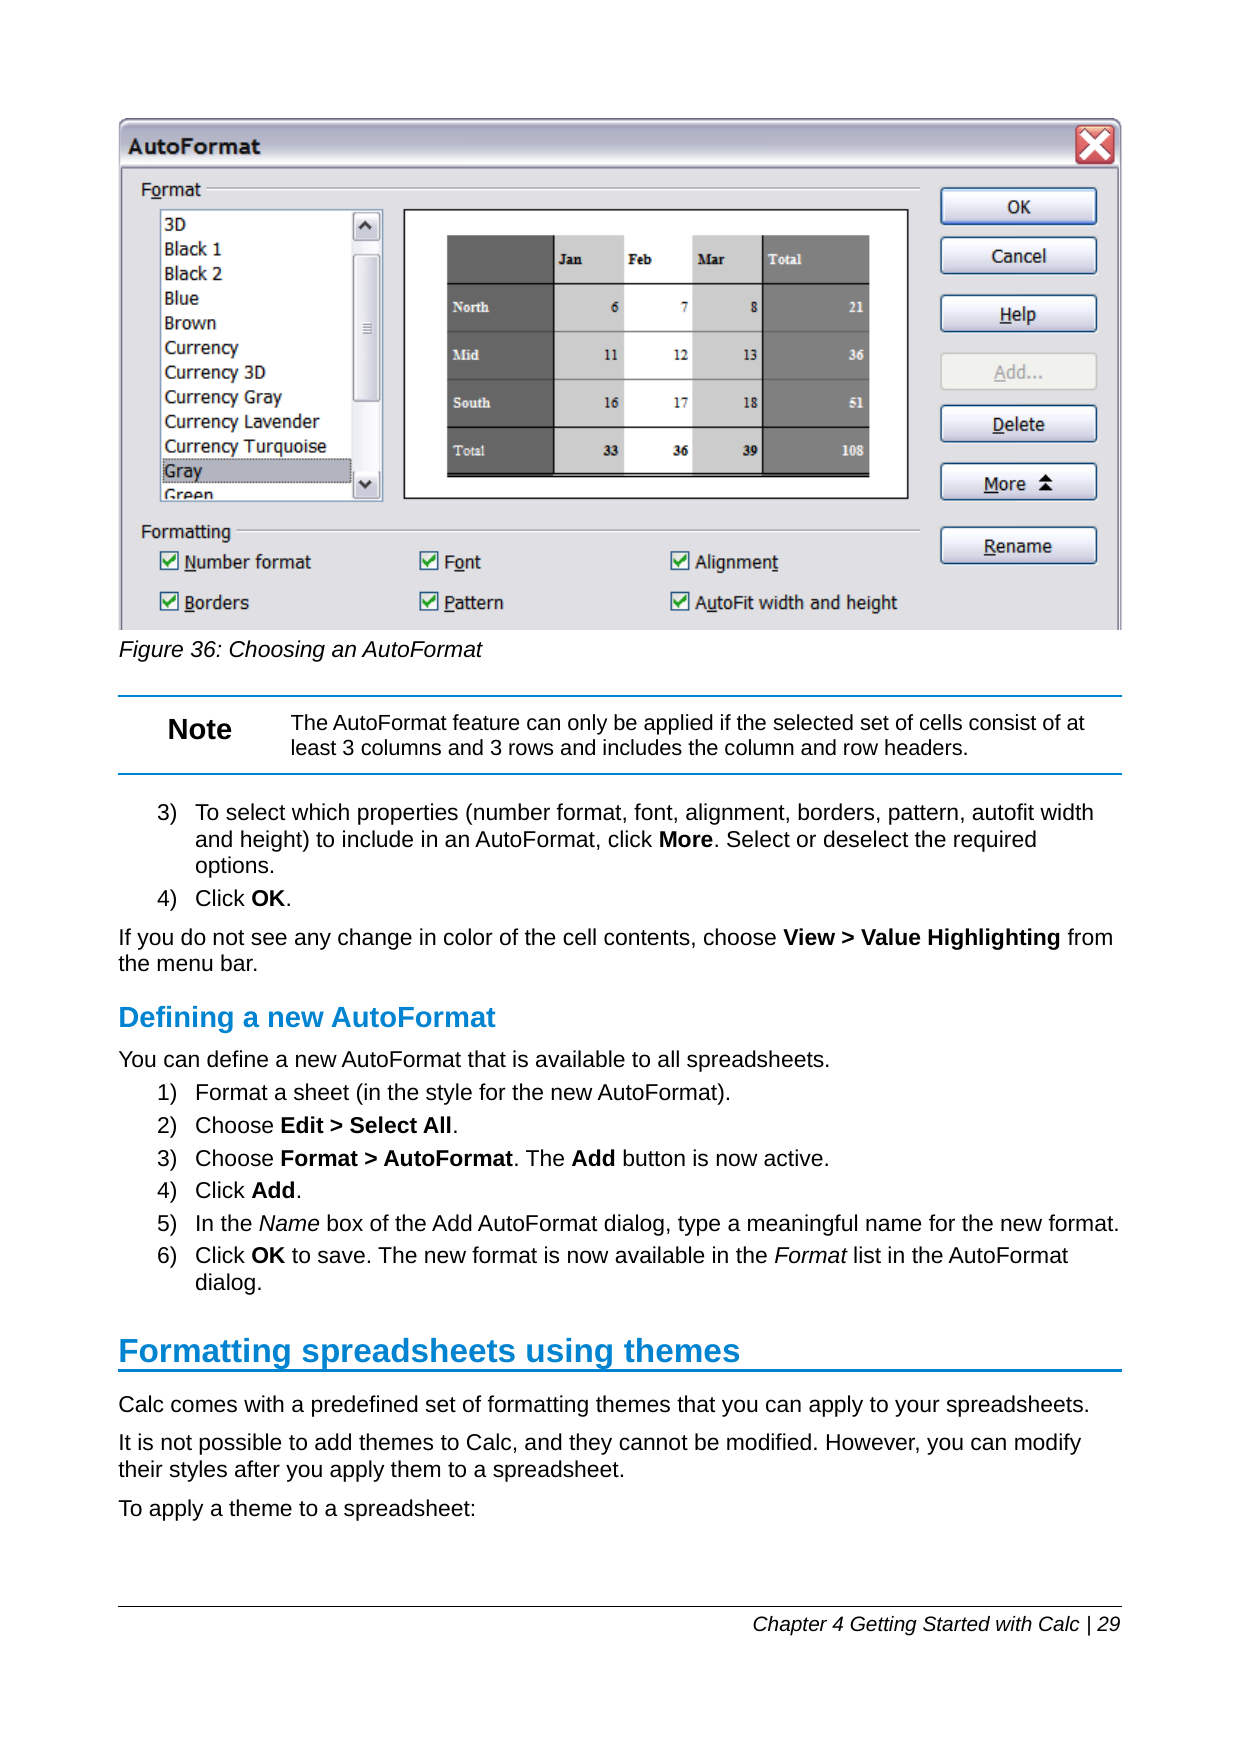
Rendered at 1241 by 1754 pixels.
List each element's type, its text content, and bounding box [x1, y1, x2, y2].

picture [118, 118, 1122, 630]
list Click Add. [177, 1177, 1122, 1203]
text It is not possible to add themes to Calc, and they cannot be modified. However, you can modify their styles after you apply them to a spreadsheet. [118, 1429, 1122, 1482]
table_header The AutoFormat feature can only be applied if the selected set of cells consist of at least 3 columns and 3 rows and includes the column and row headers. [281, 697, 1122, 773]
subtitle Formatting spreadsheets using themes [118, 1331, 1122, 1369]
list Click OK to save. The new format is now available in the Format list in the AutoFormat dialog. [177, 1242, 1122, 1295]
list You can define a new AutoFormat that is available to all spreadsheets. [118, 1046, 1122, 1073]
text If you do not see any change in color of the cell contents, choose View > Value Highlighting from the menu bar. [118, 923, 1122, 976]
text To apply a theme to a spreadsheet: [118, 1494, 1122, 1521]
text Figure 96: Choosing an AutoFormat [119, 636, 1121, 662]
list Format a sheet (in the style for the new AutoFormat). [177, 1079, 1122, 1106]
table_header Note [118, 697, 281, 773]
list Choose Edit > Select All. [177, 1112, 1122, 1138]
text Calc comes with a predefined set of formatting themes that you can apply to your spreadsheets. [118, 1391, 1122, 1417]
list Choose Format > AutoFormat. The Add button is now active. [177, 1144, 1122, 1171]
list In the Name box of the Add AutoFormat dialog, type a meaningful name for the new format. [177, 1210, 1122, 1236]
subtitle Defining a new AutoFormat [118, 1001, 1122, 1034]
list Click OK. [177, 885, 1122, 911]
list To select which properties (number format, font, alignment, borders, pattern, autofit width and height) to include in an AutoFormat, click More. Select or deselect the required options. [177, 799, 1122, 878]
